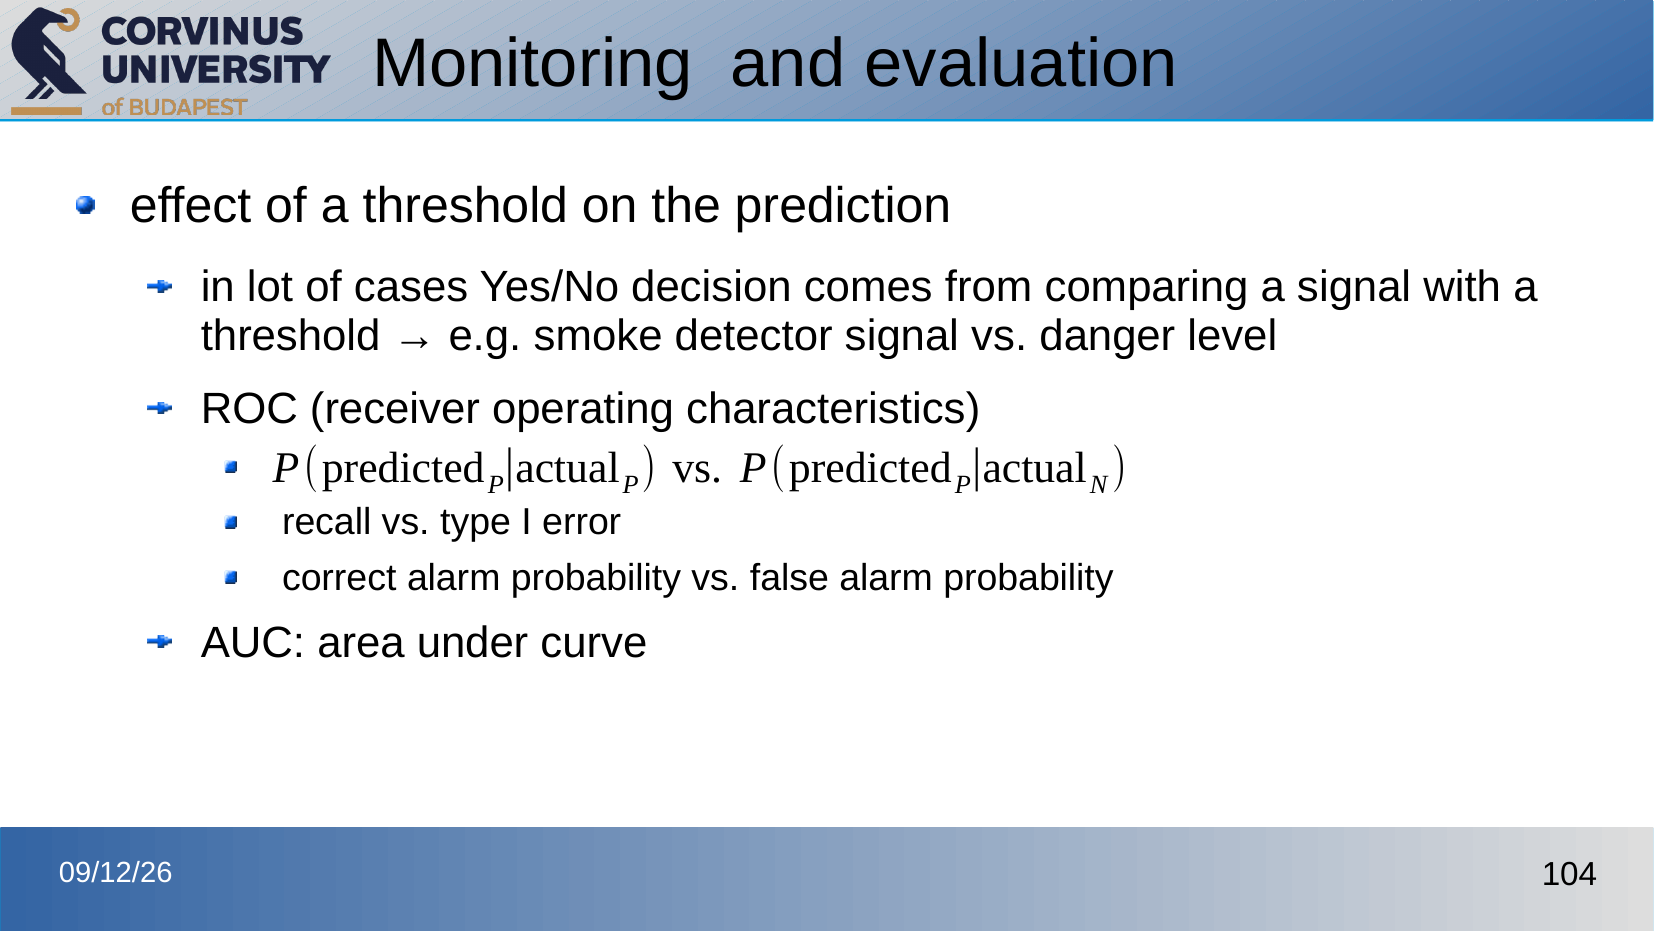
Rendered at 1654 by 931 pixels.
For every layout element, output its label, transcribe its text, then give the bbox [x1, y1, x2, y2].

picture [11, 7, 331, 115]
chart [270, 442, 1127, 500]
list effect of a threshold on the prediction in lot of cases Yes/No decision comes from comparing a signal with a threshold → e.g. smoke detector signal vs. danger level ROC (receiver operating characteristics) recall vs. type I error correct alarm probability vs. false alarm probability AUC: area under curve [59, 177, 1595, 680]
title Monitoring and evaluation [372, 23, 1625, 103]
